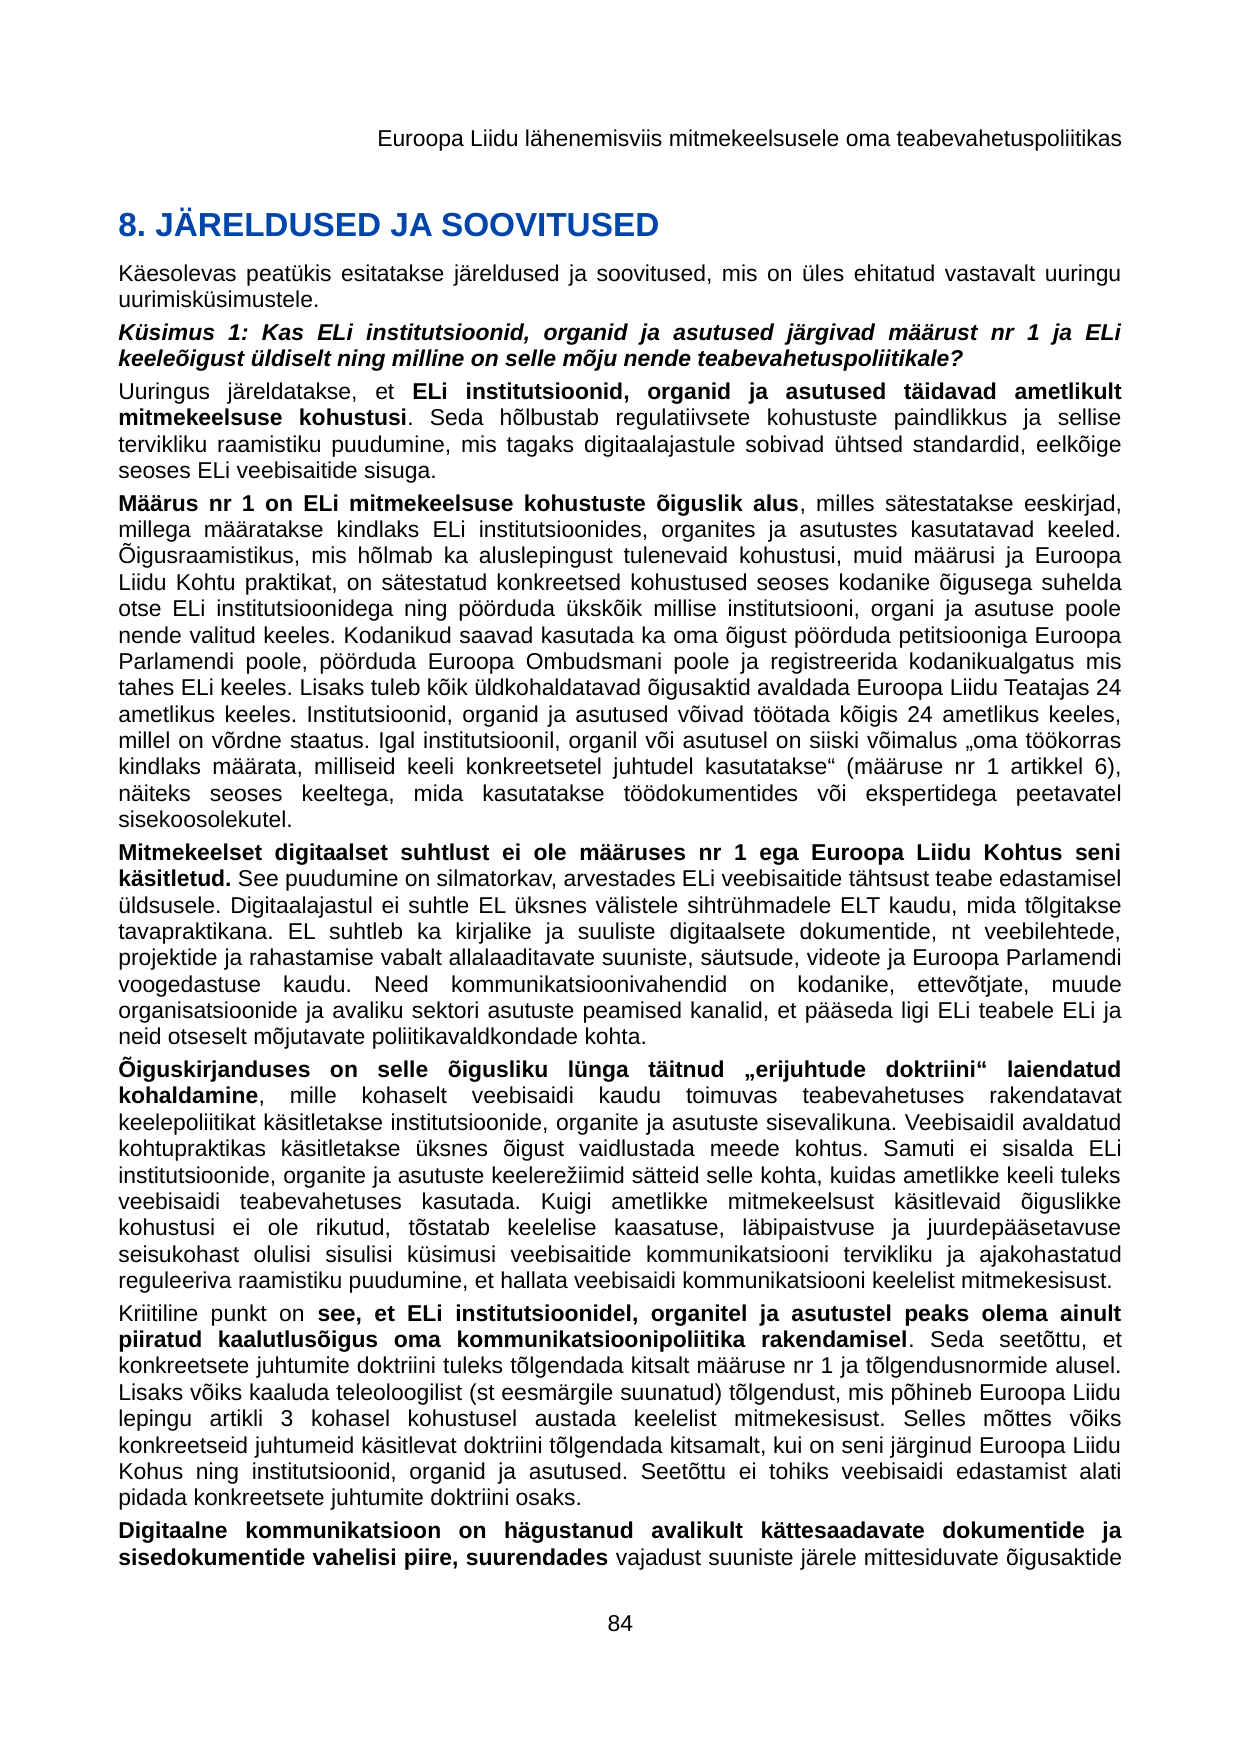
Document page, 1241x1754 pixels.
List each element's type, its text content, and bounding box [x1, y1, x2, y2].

text Uuringus järeldatakse, et ELi institutsioonid, organid ja asutused täidavad ametlikult mitmekeelsuse kohustusi. Seda hõlbustab regulatiivsete kohustuste paindlikkus ja sellise tervikliku raamistiku puudumine, mis tagaks digitaalajastule sobivad ühtsed standardid, eelkõige seoses ELi veebisaitide sisuga. [118, 378, 1122, 483]
text Käesolevas peatükis esitatakse järeldused ja soovitused, mis on üles ehitatud vastavalt uuringu uurimisküsimustele. [118, 259, 1122, 312]
text Mitmekeelset digitaalset suhtlust ei ole määruses nr 1 ega Euroopa Liidu Kohtus seni käsitletud. See puudumine on silmatorkav, arvestades ELi veebisaitide tähtsust teabe edastamisel üldsusele. Digitaalajastul ei suhtle EL üksnes välistele sihtrühmadele ELT kaudu, mida tõlgitakse tavapraktikana. EL suhtleb ka kirjalike ja suuliste digitaalsete dokumentide, nt veebilehtede, projektide ja rahastamise vabalt allalaaditavate suuniste, säutsude, videote ja Euroopa Parlamendi voogedastuse kaudu. Need kommunikatsioonivahendid on kodanike, ettevõtjate, muude organisatsioonide ja avaliku sektori asutuste peamised kanalid, et pääseda ligi ELi teabele ELi ja neid otseselt mõjutavate poliitikavaldkondade kohta. [118, 839, 1122, 1050]
text Digitaalne kommunikatsioon on hägustanud avalikult kättesaadavate dokumentide ja sisedokumentide vahelisi piire, suurendades vajadust suuniste järele mittesiduvate õigusaktide [118, 1517, 1122, 1570]
text Määrus nr 1 on ELi mitmekeelsuse kohustuste õiguslik alus, milles sätestatakse eeskirjad, millega määratakse kindlaks ELi institutsioonides, organites ja asutustes kasutatavad keeled. Õigusraamistikus, mis hõlmab ka aluslepingust tulenevaid kohustusi, muid määrusi ja Euroopa Liidu Kohtu praktikat, on sätestatud konkreetsed kohustused seoses kodanike õigusega suhelda otse ELi institutsioonidega ning pöörduda ükskõik millise institutsiooni, organi ja asutuse poole nende valitud keeles. Kodanikud saavad kasutada ka oma õigust pöörduda petitsiooniga Euroopa Parlamendi poole, pöörduda Euroopa Ombudsmani poole ja registreerida kodanikualgatus mis tahes ELi keeles. Lisaks tuleb kõik üldkohaldatavad õigusaktid avaldada Euroopa Liidu Teatajas 24 ametlikus keeles. Institutsioonid, organid ja asutused võivad töötada kõigis 24 ametlikus keeles, millel on võrdne staatus. Igal institutsioonil, organil või asutusel on siiski võimalus „oma töökorras kindlaks määrata, milliseid keeli konkreetsetel juhtudel kasutatakse“ (määruse nr 1 artikkel 6), näiteks seoses keeltega, mida kasutatakse töödokumentides või ekspertidega peetavatel sisekoosolekutel. [118, 490, 1122, 832]
text Õiguskirjanduses on selle õigusliku lünga täitnud „erijuhtude doktriini“ laiendatud kohaldamine, mille kohaselt veebisaidi kaudu toimuvas teabevahetuses rakendatavat keelepoliitikat käsitletakse institutsioonide, organite ja asutuste sisevalikuna. Veebisaidil avaldatud kohtupraktikas käsitletakse üksnes õigust vaidlustada meede kohtus. Samuti ei sisalda ELi institutsioonide, organite ja asutuste keelerežiimid sätteid selle kohta, kuidas ametlikke keeli tuleks veebisaidi teabevahetuses kasutada. Kuigi ametlikke mitmekeelsust käsitlevaid õiguslikke kohustusi ei ole rikutud, tõstatab keelelise kaasatuse, läbipaistvuse ja juurdepääsetavuse seisukohast olulisi sisulisi küsimusi veebisaitide kommunikatsiooni tervikliku ja ajakohastatud reguleeriva raamistiku puudumine, et hallata veebisaidi kommunikatsiooni keelelist mitmekesisust. [118, 1056, 1122, 1293]
subtitle 8. JÄRELDUSED JA SOOVITUSED [118, 205, 1122, 244]
text Küsimus 1: Kas ELi institutsioonid, organid ja asutused järgivad määrust nr 1 ja ELi keeleõigust üldiselt ning milline on selle mõju nende teabevahetuspoliitikale? [118, 319, 1122, 371]
text Kriitiline punkt on see, et ELi institutsioonidel, organitel ja asutustel peaks olema ainult piiratud kaalutlusõigus oma kommunikatsioonipoliitika rakendamisel. Seda seetõttu, et konkreetsete juhtumite doktriini tuleks tõlgendada kitsalt määruse nr 1 ja tõlgendusnormide alusel. Lisaks võiks kaaluda teleoloogilist (st eesmärgile suunatud) tõlgendust, mis põhineb Euroopa Liidu lepingu artikli 3 kohasel kohustusel austada keelelist mitmekesisust. Selles mõttes võiks konkreetseid juhtumeid käsitlevat doktriini tõlgendada kitsamalt, kui on seni järginud Euroopa Liidu Kohus ning institutsioonid, organid ja asutused. Seetõttu ei tohiks veebisaidi edastamist alati pidada konkreetsete juhtumite doktriini osaks. [118, 1300, 1122, 1511]
